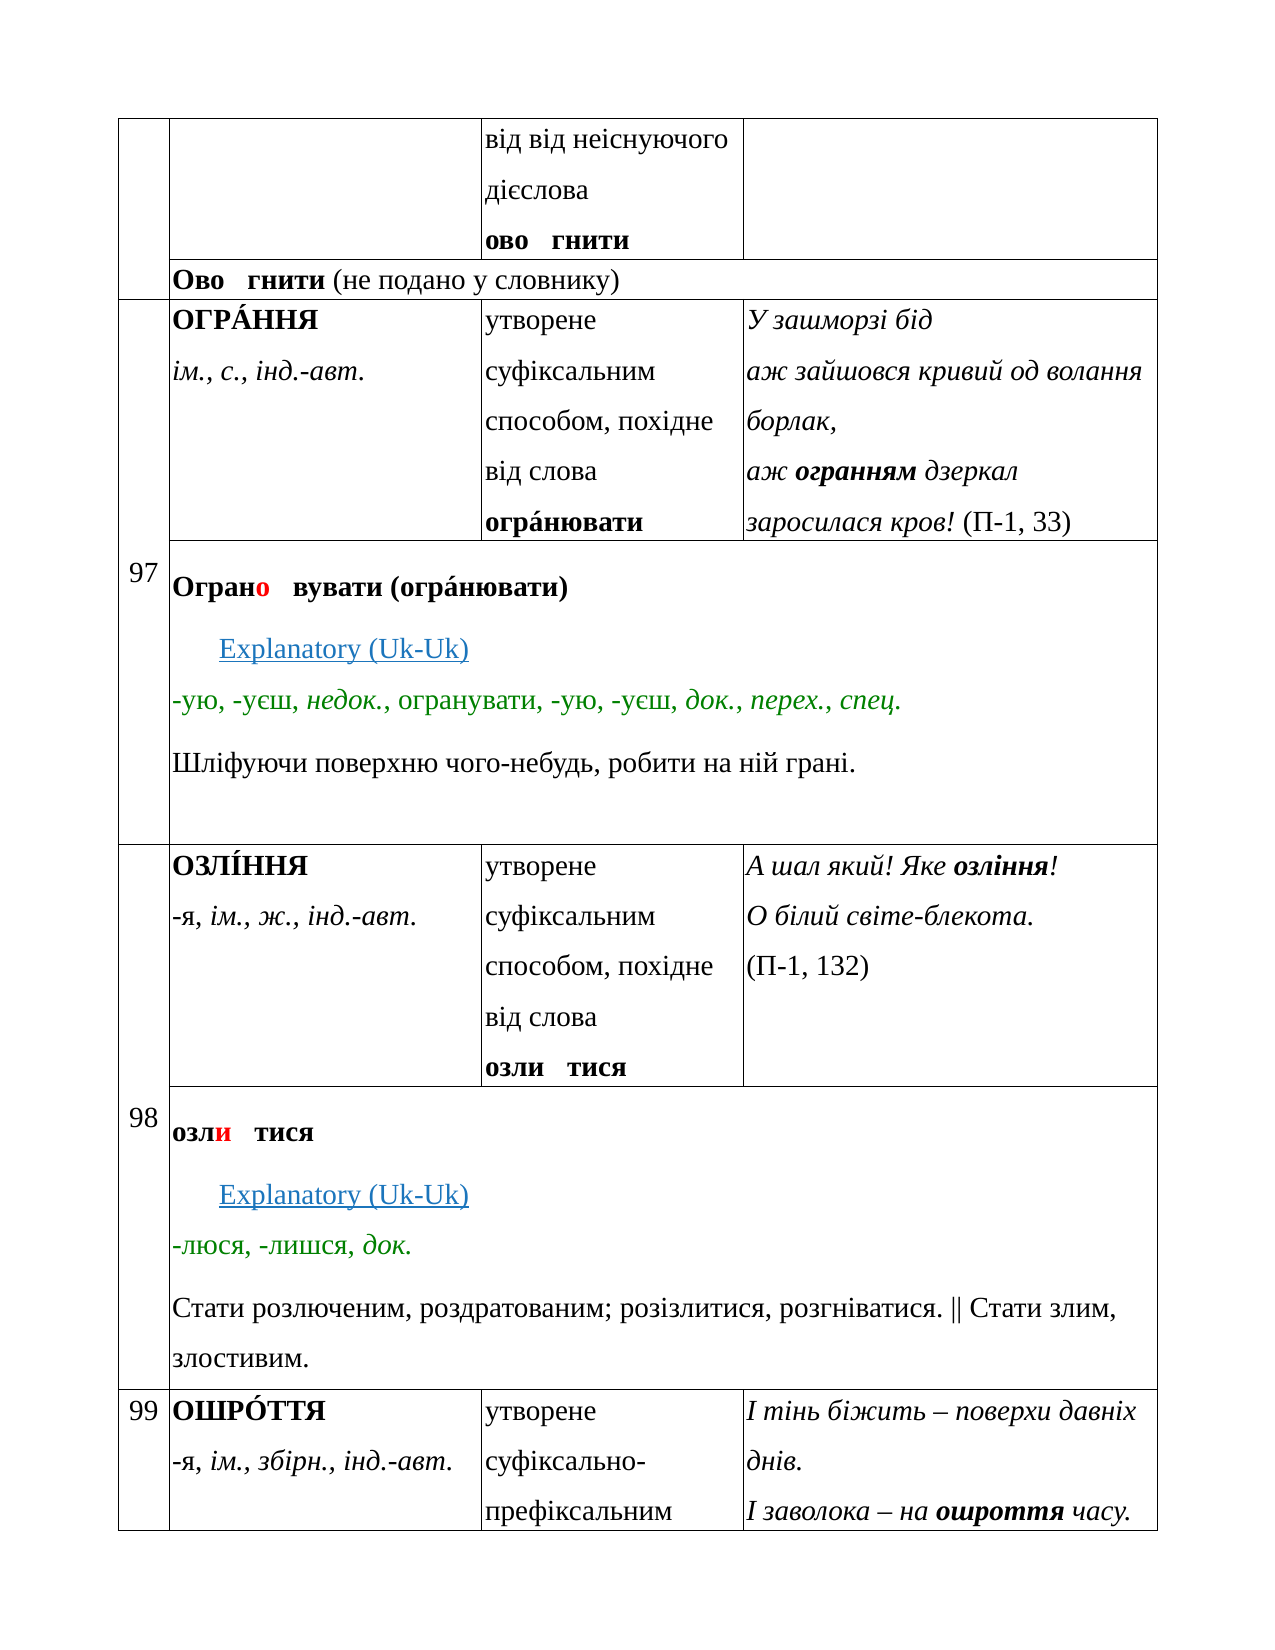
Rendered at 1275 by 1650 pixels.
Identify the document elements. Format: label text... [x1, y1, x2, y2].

table_cell утворене суфіксальним способом, похідне від слова огрáнювати [482, 300, 743, 540]
table_cell 97 [119, 300, 169, 844]
table_cell утворене суфіксально-префіксальним [482, 1390, 743, 1530]
table_cell Ошрóття -я, ім., збірн., інд.-авт. [170, 1390, 481, 1530]
table_cell [744, 119, 1157, 259]
table_cell [119, 119, 169, 299]
table_cell Огрáння ім., с., інд.-авт. [170, 300, 481, 540]
table_cell [170, 119, 481, 259]
table_cell утворене суфіксальним способом, похідне від слова озлитися [482, 845, 743, 1086]
table_cell Озлíння -я, ім., ж., інд.-авт. [170, 845, 481, 1086]
table_cell У зашморзі бід аж зайшовся кривий од волання борлак, аж огранням дзеркал заросилася кров! (П‑1, 33) [744, 300, 1157, 540]
table_cell І тінь біжить – поверхи давніх днів. І заволока – на ошроття часу. [744, 1390, 1157, 1530]
table_cell Овогнити (не подано у словнику) [170, 260, 1157, 299]
table_cell 98 [119, 845, 169, 1389]
table_cell 99 [119, 1390, 169, 1530]
table_cell А шал який! Яке озління! О білий світе-блекота. (П‑1, 132) [744, 845, 1157, 1086]
table_cell озлитися Explanatory (Uk-Uk) -люся, -лишся, док. Стати розлюченим, роздратованим; розізлитися, розгніватися. || Стати злим, злостивим. [170, 1087, 1157, 1389]
table_cell Ограновувати (огрáнювати) Explanatory (Uk-Uk) -ую, -уєш, недок., огранувати, -ую, -уєш, док., перех., спец. Шліфуючи поверхню чого-небудь, робити на ній грані. [170, 541, 1157, 844]
table_cell від від неіснуючого дієслова овогнити [482, 119, 743, 259]
